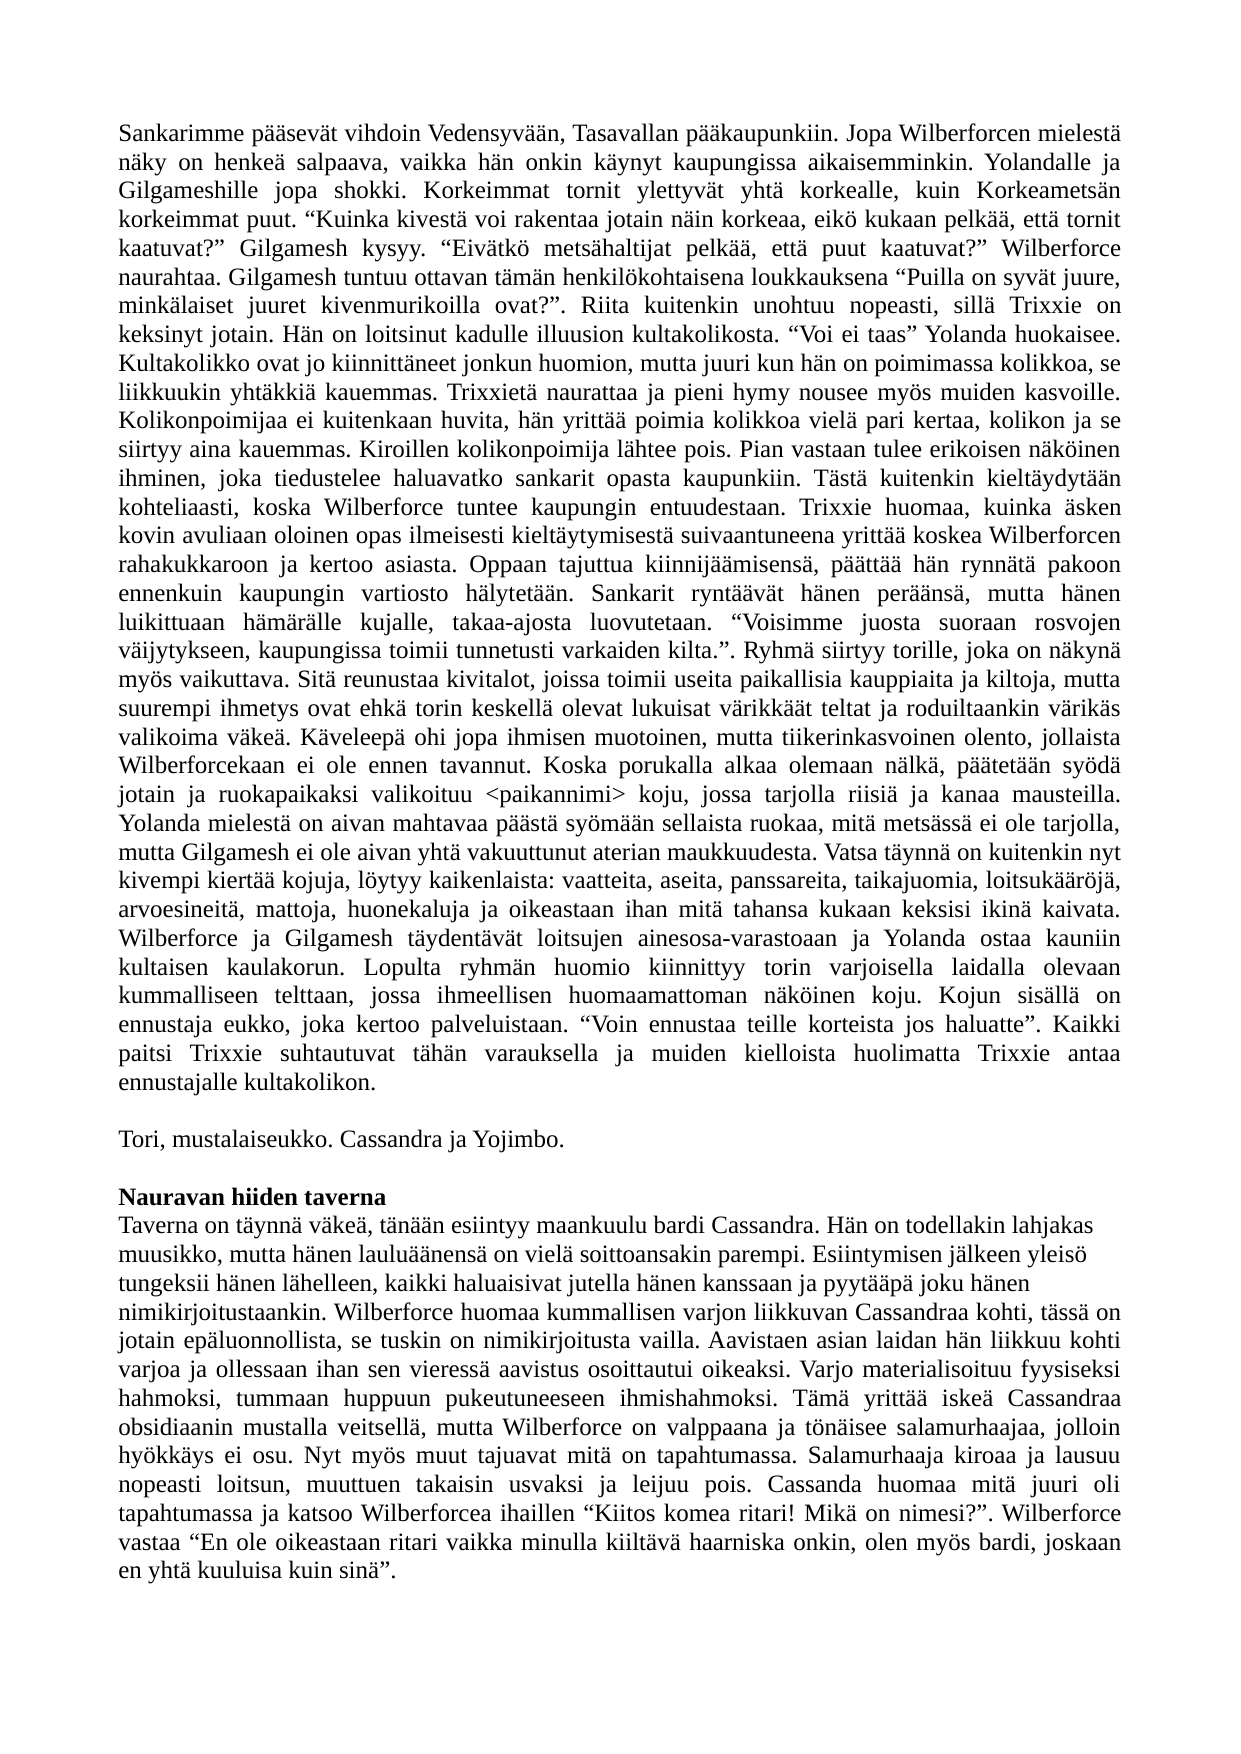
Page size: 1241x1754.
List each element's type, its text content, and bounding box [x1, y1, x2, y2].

text tungeksii hänen lähelleen, kaikki haluaisivat jutella hänen kanssaan ja pyytääpä joku hänen [118, 1268, 1122, 1297]
text Tori, mustalaiseukko. Cassandra ja Yojimbo. [118, 1124, 1122, 1153]
text Nauravan hiiden taverna [118, 1182, 1122, 1211]
text Sankarimme pääsevät vihdoin Vedensyvään, Tasavallan pääkaupunkiin. Jopa Wilberforcen mielestä näky on henkeä salpaava, vaikka hän onkin käynyt kaupungissa aikaisemminkin. Yolandalle ja Gilgameshille jopa shokki. Korkeimmat tornit ylettyvät yhtä korkealle, kuin Korkeametsän korkeimmat puut. “Kuinka kivestä voi rakentaa jotain näin korkeaa, eikö kukaan pelkää, että tornit kaatuvat?” Gilgamesh kysyy. “Eivätkö metsähaltijat pelkää, että puut kaatuvat?” Wilberforce naurahtaa. Gilgamesh tuntuu ottavan tämän henkilökohtaisena loukkauksena “Puilla on syvät juure, minkälaiset juuret kivenmurikoilla ovat?”. Riita kuitenkin unohtuu nopeasti, sillä Trixxie on keksinyt jotain. Hän on loitsinut kadulle illuusion kultakolikosta. “Voi ei taas” Yolanda huokaisee. Kultakolikko ovat jo kiinnittäneet jonkun huomion, mutta juuri kun hän on poimimassa kolikkoa, se liikkuukin yhtäkkiä kauemmas. Trixxietä naurattaa ja pieni hymy nousee myös muiden kasvoille. Kolikonpoimijaa ei kuitenkaan huvita, hän yrittää poimia kolikkoa vielä pari kertaa, kolikon ja se siirtyy aina kauemmas. Kiroillen kolikonpoimija lähtee pois. Pian vastaan tulee erikoisen näköinen ihminen, joka tiedustelee haluavatko sankarit opasta kaupunkiin. Tästä kuitenkin kieltäydytään kohteliaasti, koska Wilberforce tuntee kaupungin entuudestaan. Trixxie huomaa, kuinka äsken kovin avuliaan oloinen opas ilmeisesti kieltäytymisestä suivaantuneena yrittää koskea Wilberforcen rahakukkaroon ja kertoo asiasta. Oppaan tajuttua kiinnijäämisensä, päättää hän rynnätä pakoon ennenkuin kaupungin vartiosto hälytetään. Sankarit ryntäävät hänen peräänsä, mutta hänen luikittuaan hämärälle kujalle, takaa-ajosta luovutetaan. “Voisimme juosta suoraan rosvojen väijytykseen, kaupungissa toimii tunnetusti varkaiden kilta.”. Ryhmä siirtyy torille, joka on näkynä myös vaikuttava. Sitä reunustaa kivitalot, joissa toimii useita paikallisia kauppiaita ja kiltoja, mutta suurempi ihmetys ovat ehkä torin keskellä olevat lukuisat värikkäät teltat ja roduiltaankin värikäs valikoima väkeä. Käveleepä ohi jopa ihmisen muotoinen, mutta tiikerinkasvoinen olento, jollaista Wilberforcekaan ei ole ennen tavannut. Koska porukalla alkaa olemaan nälkä, päätetään syödä jotain ja ruokapaikaksi valikoituu <paikannimi> koju, jossa tarjolla riisiä ja kanaa mausteilla. Yolanda mielestä on aivan mahtavaa päästä syömään sellaista ruokaa, mitä metsässä ei ole tarjolla, mutta Gilgamesh ei ole aivan yhtä vakuuttunut aterian maukkuudesta. Vatsa täynnä on kuitenkin nyt kivempi kiertää kojuja, löytyy kaikenlaista: vaatteita, aseita, panssareita, taikajuomia, loitsukääröjä, arvoesineitä, mattoja, huonekaluja ja oikeastaan ihan mitä tahansa kukaan keksisi ikinä kaivata. Wilberforce ja Gilgamesh täydentävät loitsujen ainesosa-varastoaan ja Yolanda ostaa kauniin kultaisen kaulakorun. Lopulta ryhmän huomio kiinnittyy torin varjoisella laidalla olevaan kummalliseen telttaan, jossa ihmeellisen huomaamattoman näköinen koju. Kojun sisällä on ennustaja eukko, joka kertoo palveluistaan. “Voin ennustaa teille korteista jos haluatte”. Kaikki paitsi Trixxie suhtautuvat tähän varauksella ja muiden kielloista huolimatta Trixxie antaa ennustajalle kultakolikon. [118, 118, 1122, 1096]
text muusikko, mutta hänen lauluäänensä on vielä soittoansakin parempi. Esiintymisen jälkeen yleisö [118, 1239, 1122, 1268]
text Taverna on täynnä väkeä, tänään esiintyy maankuulu bardi Cassandra. Hän on todellakin lahjakas [118, 1211, 1122, 1239]
text nimikirjoitustaankin. Wilberforce huomaa kummallisen varjon liikkuvan Cassandraa kohti, tässä on jotain epäluonnollista, se tuskin on nimikirjoitusta vailla. Aavistaen asian laidan hän liikkuu kohti varjoa ja ollessaan ihan sen vieressä aavistus osoittautui oikeaksi. Varjo materialisoituu fyysiseksi hahmoksi, tummaan huppuun pukeutuneeseen ihmishahmoksi. Tämä yrittää iskeä Cassandraa obsidiaanin mustalla veitsellä, mutta Wilberforce on valppaana ja tönäisee salamurhaajaa, jolloin hyökkäys ei osu. Nyt myös muut tajuavat mitä on tapahtumassa. Salamurhaaja kiroaa ja lausuu nopeasti loitsun, muuttuen takaisin usvaksi ja leijuu pois. Cassanda huomaa mitä juuri oli tapahtumassa ja katsoo Wilberforcea ihaillen “Kiitos komea ritari! Mikä on nimesi?”. Wilberforce vastaa “En ole oikeastaan ritari vaikka minulla kiiltävä haarniska onkin, olen myös bardi, joskaan en yhtä kuuluisa kuin sinä”. [118, 1297, 1122, 1584]
